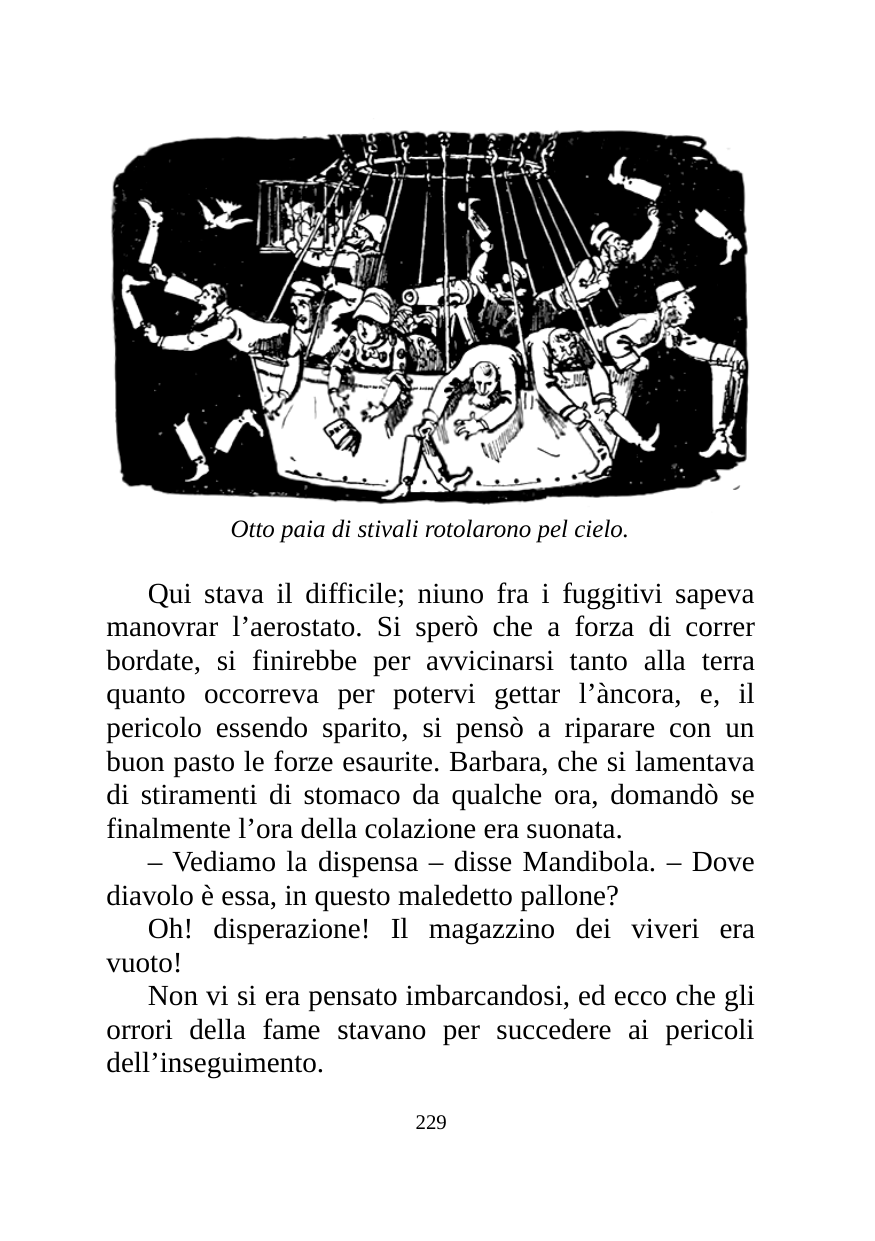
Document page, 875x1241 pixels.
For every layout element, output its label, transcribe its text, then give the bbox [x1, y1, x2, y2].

text Otto paia di stivali rotolarono pel cielo. [106, 514, 756, 542]
text Qui stava il difficile; niuno fra i fuggitivi sapeva manovrar l’aerostato. Si sperò che a forza di correr bordate, si finirebbe per avvicinarsi tanto alla terra quanto occorreva per potervi gettar l’àncora, e, il pericolo essendo sparito, si pensò a riparare con un buon pasto le forze esaurite. Barbara, che si lamentava di stiramenti di stomaco da qualche ora, domandò se finalmente l’ora della colazione era suonata. [106, 576, 756, 844]
text – Vediamo la dispensa – disse Mandibola. – Dove diavolo è essa, in questo maledetto pallone? [106, 844, 756, 911]
text Oh! disperazione! Il magazzino dei viveri era vuoto! [106, 911, 756, 978]
text Non vi si era pensato imbarcandosi, ed ecco che gli orrori della fame stavano per succedere ai pericoli dell’inseguimento. [106, 978, 756, 1079]
picture [106, 118, 756, 514]
